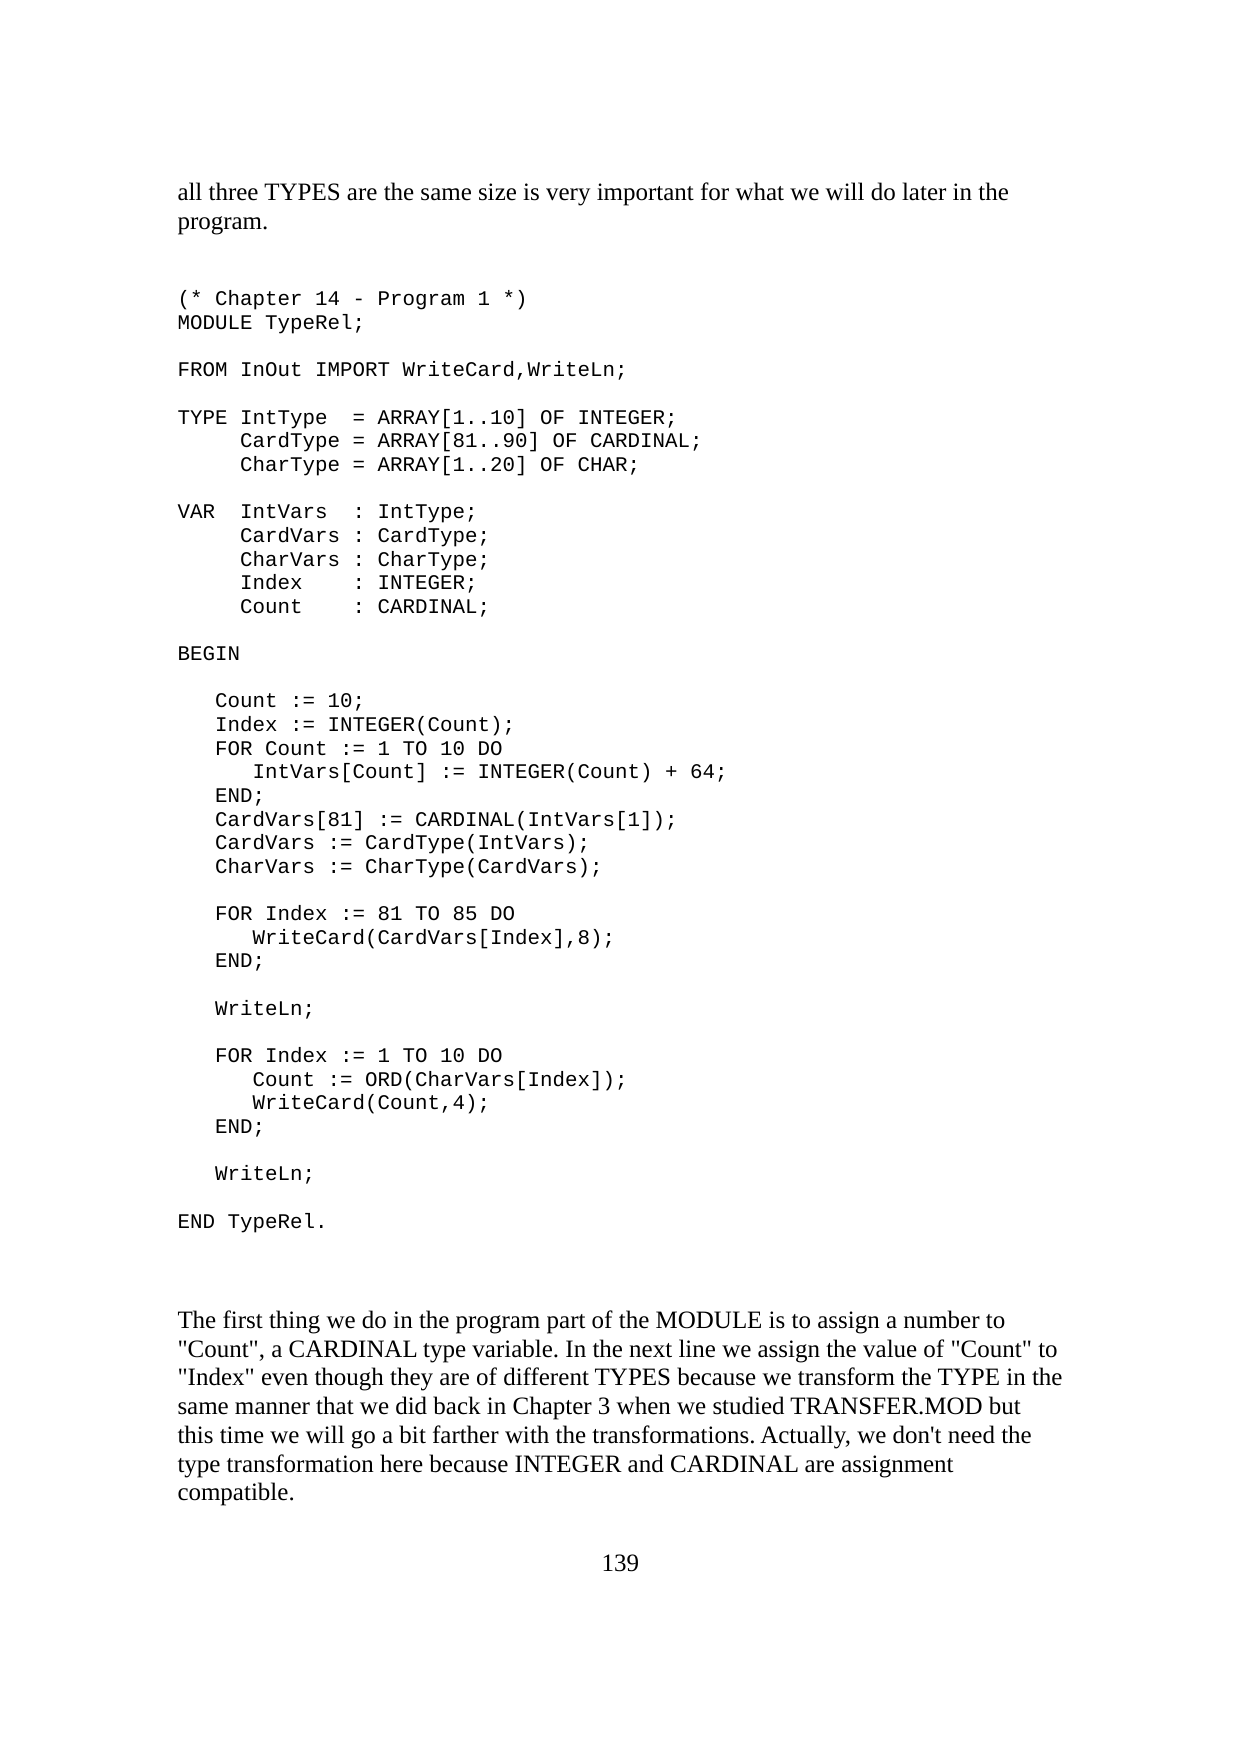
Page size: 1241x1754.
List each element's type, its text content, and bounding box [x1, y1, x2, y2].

text FOR Count := 1 TO 10 DO [177, 738, 1063, 761]
text Count := ORD(CharVars[Index]); [177, 1069, 1063, 1092]
text CardType = ARRAY[81..90] OF CARDINAL; [177, 430, 1063, 454]
text FOR Index := 1 TO 10 DO [177, 1045, 1063, 1069]
text all three TYPES are the same size is very important for what we will do later in the program. [177, 177, 1063, 235]
text WriteLn; [177, 1163, 1063, 1187]
text MODULE TypeRel; [177, 312, 1063, 336]
text CharType = ARRAY[1..20] OF CHAR; [177, 454, 1063, 478]
text IntVars[Count] := INTEGER(Count) + 64; [177, 761, 1063, 785]
text WriteLn; [177, 998, 1063, 1021]
text CardVars : CardType; [177, 525, 1063, 548]
text END; [177, 951, 1063, 974]
text END; [177, 1116, 1063, 1140]
text BEGIN [177, 643, 1063, 667]
text CardVars := CardType(IntVars); [177, 832, 1063, 856]
text WriteCard(Count,4); [177, 1092, 1063, 1116]
text Count : CARDINAL; [177, 596, 1063, 619]
text TYPE IntType = ARRAY[1..10] OF INTEGER; [177, 407, 1063, 430]
text END; [177, 785, 1063, 809]
text CharVars : CharType; [177, 548, 1063, 572]
text Count := 10; [177, 690, 1063, 714]
text WriteCard(CardVars[Index],8); [177, 927, 1063, 951]
text FROM InOut IMPORT WriteCard,WriteLn; [177, 359, 1063, 383]
text The first thing we do in the program part of the MODULE is to assign a number to "Count", a CARDINAL type variable. In the next line we assign the value of "Count" to "Index" even though they are of different TYPES because we transform the TYPE in the same manner that we did back in Chapter 3 when we studied TRANSFER.MOD but this time we will go a bit farther with the transformations. Actually, we don't need the type transformation here because INTEGER and CARDINAL are assignment compatible. [177, 1305, 1063, 1506]
text END TypeRel. [177, 1211, 1063, 1234]
text CardVars[81] := CARDINAL(IntVars[1]); [177, 809, 1063, 832]
text Index := INTEGER(Count); [177, 714, 1063, 738]
text FOR Index := 81 TO 85 DO [177, 903, 1063, 927]
text Index : INTEGER; [177, 572, 1063, 596]
text CharVars := CharType(CardVars); [177, 856, 1063, 879]
text VAR IntVars : IntType; [177, 501, 1063, 525]
text (* Chapter 14 - Program 1 *) [177, 288, 1063, 312]
